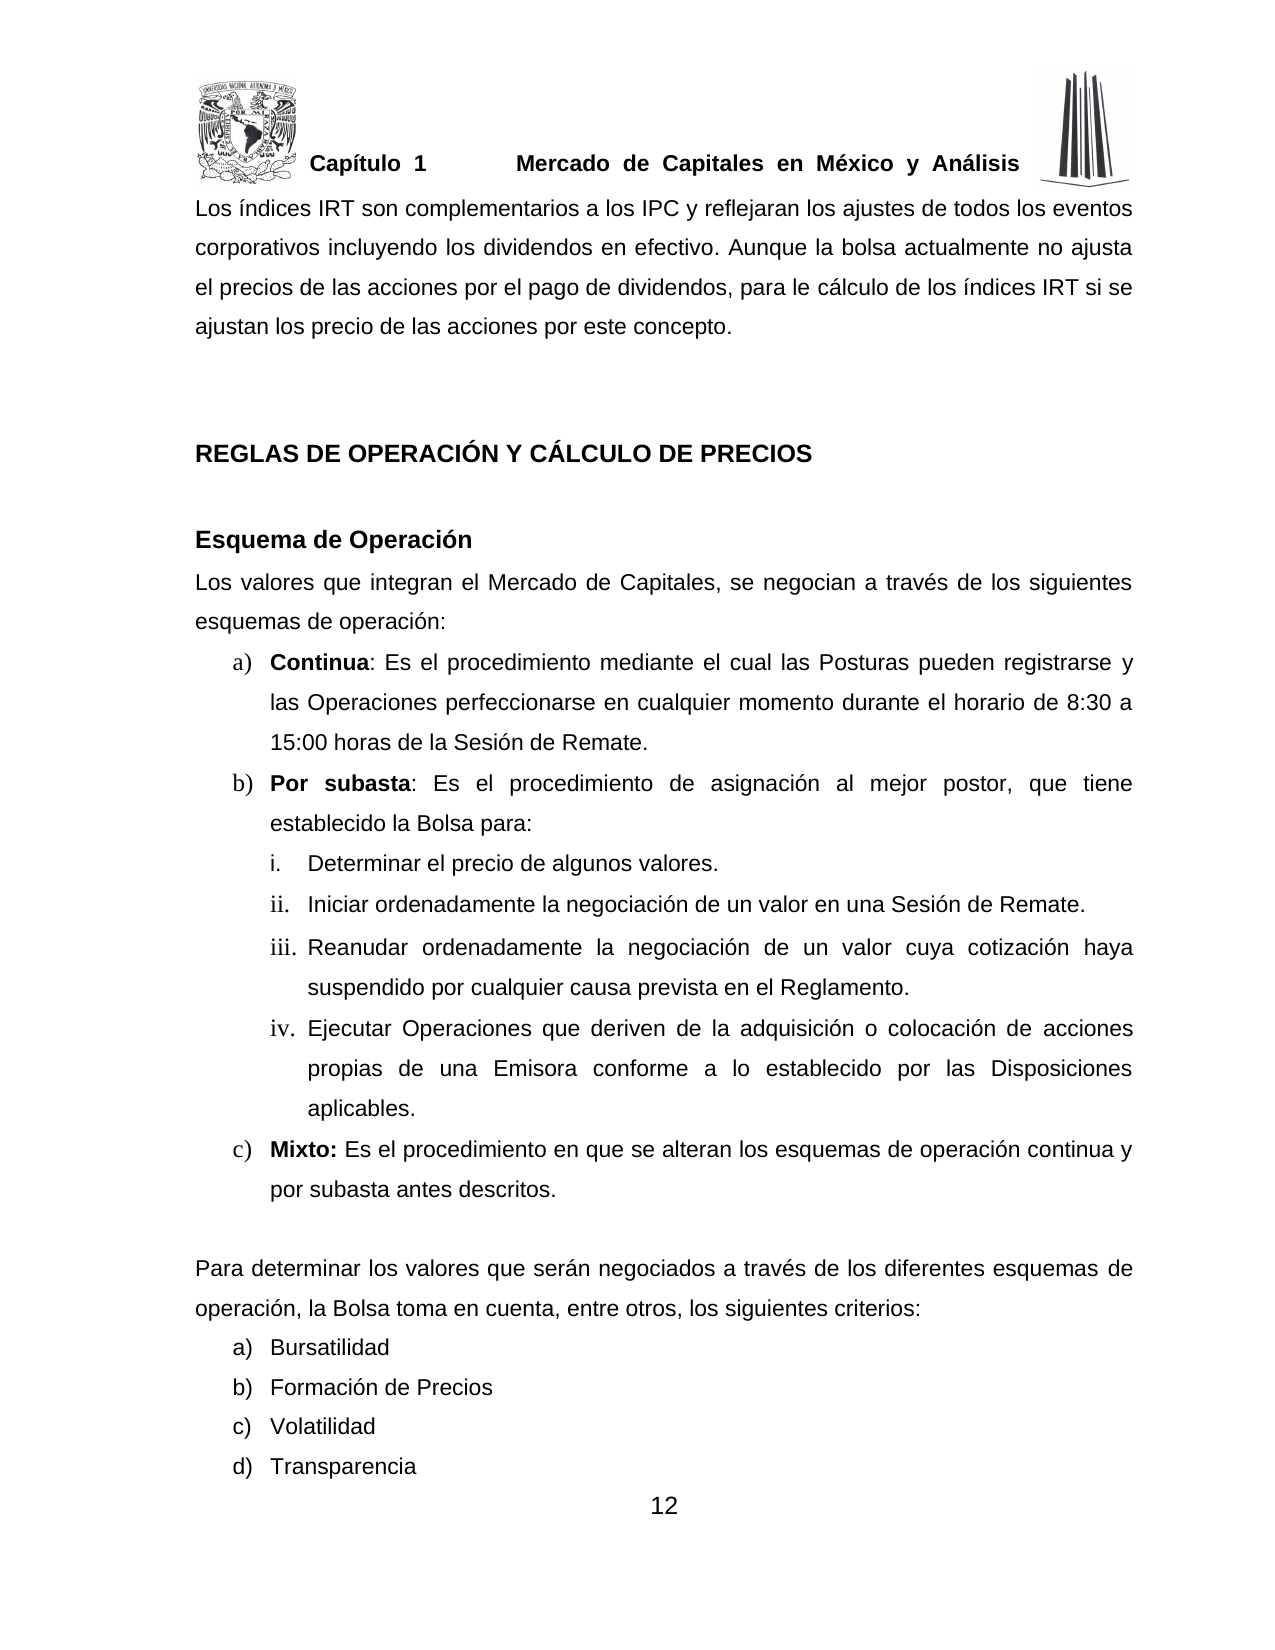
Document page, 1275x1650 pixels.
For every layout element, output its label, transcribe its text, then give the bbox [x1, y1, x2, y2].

list Reanudar ordenadamente la negociación de un valor cuya cotización haya suspendido por cualquier causa prevista en el Reglamento. [270, 932, 1133, 1000]
list Volatilidad [232, 1413, 1133, 1439]
picture [1034, 65, 1136, 193]
list Por subasta: Es el procedimiento de asignación al mejor postor, que tiene establecido la Bolsa para: [232, 768, 1133, 836]
list Continua: Es el procedimiento mediante el cual las Posturas pueden registrarse y las Operaciones perfeccionarse en cualquier momento durante el horario de 8:30 a 15:00 horas de la Sesión de Remate. [232, 647, 1133, 755]
list Determinar el precio de algunos valores. [270, 849, 1133, 876]
list Transparencia [232, 1453, 1133, 1479]
list Formación de Precios [232, 1374, 1133, 1400]
text Para determinar los valores que serán negociados a través de los diferentes esquemas de operación, la Bolsa toma en cuenta, entre otros, los siguientes criterios: [195, 1255, 1133, 1321]
list Mixto: Es el procedimiento en que se alteran los esquemas de operación continua y por subasta antes descritos. [232, 1134, 1133, 1203]
text REGLAS DE OPERACIÓN Y CÁLCULO DE PRECIOS [195, 439, 1133, 468]
text Los valores que integran el Mercado de Capitales, se negocian a través de los siguientes esquemas de operación: [195, 568, 1133, 634]
text Los índices IRT son complementarios a los IPC y reflejaran los ajustes de todos los eventos corporativos incluyendo los dividendos en efectivo. Aunque la bolsa actualmente no ajusta el precios de las acciones por el pago de dividendos, para le cálculo de los índices IRT si se ajustan los precio de las acciones por este concepto. [195, 195, 1133, 340]
list Ejecutar Operaciones que deriven de la adquisición o colocación de acciones propias de una Emisora conforme a lo establecido por las Disposiciones aplicables. [270, 1013, 1133, 1121]
list Bursatilidad [232, 1334, 1133, 1361]
text Esquema de Operación [195, 525, 1133, 554]
list Iniciar ordenadamente la negociación de un valor en una Sesión de Remate. [270, 889, 1133, 918]
